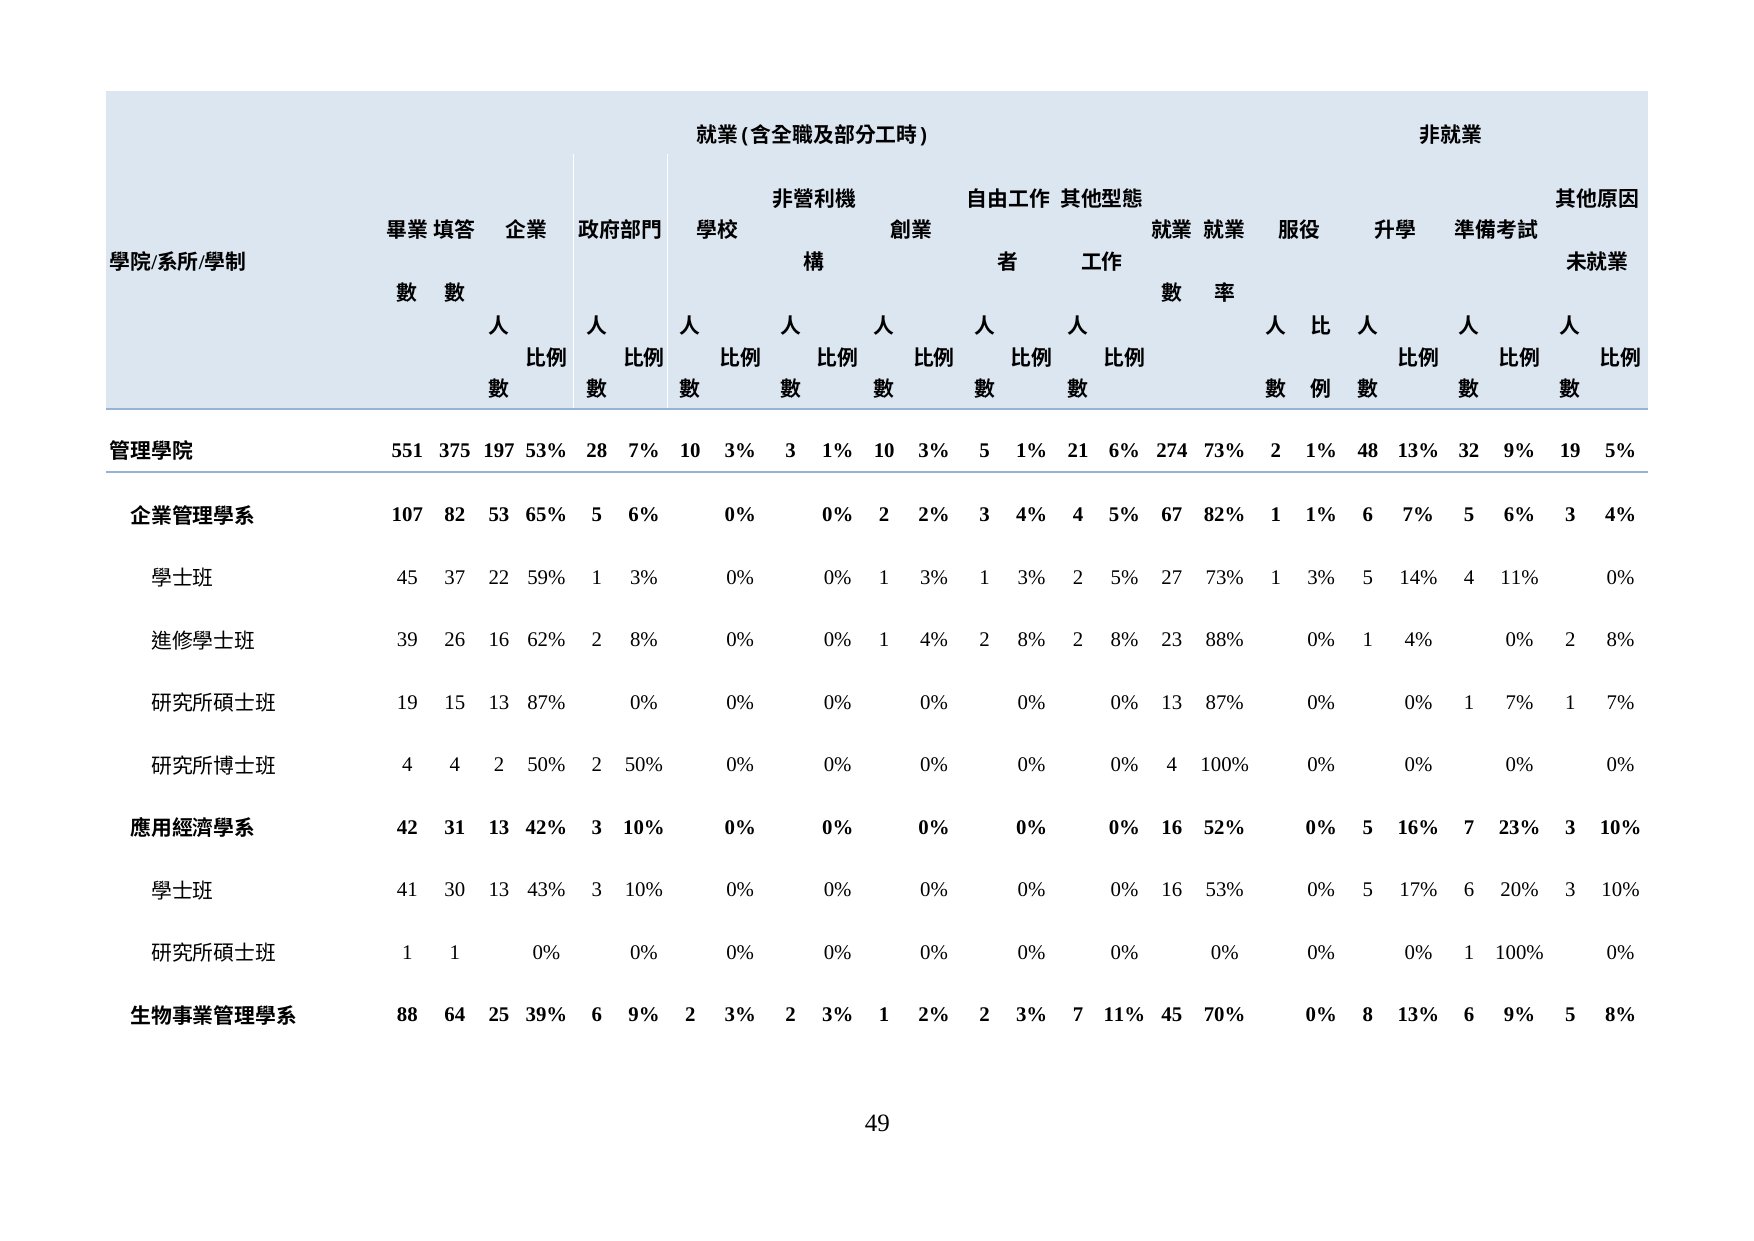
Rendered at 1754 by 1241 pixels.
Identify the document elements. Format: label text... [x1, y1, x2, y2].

table_cell [861, 660, 906, 723]
table_cell 0% [814, 598, 861, 660]
table_cell 0% [1008, 848, 1055, 910]
table_cell 創業 [861, 154, 961, 281]
table_cell 3% [1008, 973, 1055, 1035]
table_cell 31 [431, 785, 478, 848]
table_cell 比例 [519, 281, 573, 408]
table_cell 27 [1148, 535, 1195, 598]
table_cell 4% [906, 598, 961, 660]
table_cell 人數 [1547, 281, 1593, 408]
table_cell 9% [1492, 973, 1547, 1035]
table_cell 升學 [1344, 154, 1445, 281]
table_cell 比例 [1492, 281, 1547, 408]
table_cell 16 [478, 598, 519, 660]
table_cell 0% [1593, 910, 1648, 973]
table_cell 0% [906, 910, 961, 973]
table_cell 5 [1344, 535, 1391, 598]
table_cell 6 [1344, 473, 1391, 535]
table_cell 人數 [861, 281, 906, 408]
table_cell 0% [713, 535, 767, 598]
table_cell 7% [1391, 473, 1445, 535]
table_cell [1344, 910, 1391, 973]
table_cell 87% [519, 660, 573, 723]
table_cell 0% [1008, 785, 1055, 848]
table_cell 1% [1008, 410, 1055, 471]
table_cell [767, 910, 814, 973]
table_cell 7 [1055, 973, 1100, 1035]
table_cell 67 [1148, 473, 1195, 535]
table_cell 8% [1593, 598, 1648, 660]
table_cell 1 [1253, 473, 1298, 535]
table_cell 1 [1445, 660, 1492, 723]
table_cell 62% [519, 598, 573, 660]
table_cell 0% [906, 723, 961, 785]
table_cell 管理學院 [106, 410, 383, 471]
table_cell [961, 910, 1008, 973]
table_cell 4 [1148, 723, 1195, 785]
table_cell 0% [713, 785, 767, 848]
table_cell [1253, 660, 1298, 723]
table_cell 3% [1008, 535, 1055, 598]
table_cell 8% [620, 598, 667, 660]
table_cell 4% [1391, 598, 1445, 660]
table_cell 3% [620, 535, 667, 598]
table_cell 100% [1492, 910, 1547, 973]
table_cell 人數 [1253, 281, 1298, 408]
table_cell 人數 [1344, 281, 1391, 408]
table_cell 進修學士班 [106, 598, 383, 660]
table_cell [961, 785, 1008, 848]
table_cell 5 [961, 410, 1008, 471]
table_cell 學校 [668, 154, 767, 281]
table_cell 0% [1593, 535, 1648, 598]
table_cell [1445, 598, 1492, 660]
table_cell [961, 723, 1008, 785]
table_cell 82% [1195, 473, 1253, 535]
table_cell 6 [1445, 848, 1492, 910]
table_cell 23 [1148, 598, 1195, 660]
table_cell 1 [574, 535, 620, 598]
table_cell 2 [767, 973, 814, 1035]
table_cell 30 [431, 848, 478, 910]
table_cell 15 [431, 660, 478, 723]
table_cell 13% [1391, 973, 1445, 1035]
table_cell 10% [620, 848, 667, 910]
table_cell 100% [1195, 723, 1253, 785]
table_cell [1055, 910, 1100, 973]
table_cell 3% [1298, 535, 1344, 598]
table_cell [668, 723, 713, 785]
table_cell 87% [1195, 660, 1253, 723]
table_cell 0% [1100, 723, 1148, 785]
table_cell 5% [1100, 535, 1148, 598]
table_cell [767, 598, 814, 660]
table_cell 0% [620, 660, 667, 723]
table_cell [961, 848, 1008, 910]
table_cell 0% [620, 910, 667, 973]
table_cell 0% [713, 723, 767, 785]
table_cell 服役 [1253, 154, 1344, 281]
table_cell 21 [1055, 410, 1100, 471]
table_cell 39% [519, 973, 573, 1035]
table_cell [1055, 660, 1100, 723]
table_cell 53% [519, 410, 573, 471]
table_cell 0% [1100, 785, 1148, 848]
table_cell 2 [961, 973, 1008, 1035]
table_cell 22 [478, 535, 519, 598]
table_cell 1 [383, 910, 431, 973]
table_cell 88 [383, 973, 431, 1035]
table_cell 88% [1195, 598, 1253, 660]
table_cell [1253, 973, 1298, 1035]
table_cell 82 [431, 473, 478, 535]
table_cell 2 [1055, 598, 1100, 660]
table_cell 10 [668, 410, 713, 471]
table_cell 39 [383, 598, 431, 660]
table_cell 3 [1547, 785, 1593, 848]
table_cell 0% [1391, 723, 1445, 785]
table_cell 人數 [1055, 281, 1100, 408]
table_cell [1344, 660, 1391, 723]
table_cell 比例 [906, 281, 961, 408]
table_cell 0% [814, 848, 861, 910]
table_cell 3% [906, 410, 961, 471]
table_cell 0% [1593, 723, 1648, 785]
table_cell 9% [1492, 410, 1547, 471]
table_cell 6% [1100, 410, 1148, 471]
table_cell 6 [1445, 973, 1492, 1035]
table_cell 比例 [620, 281, 667, 408]
table_cell 4 [383, 723, 431, 785]
table_cell 0% [814, 535, 861, 598]
table_cell [1253, 598, 1298, 660]
table_cell 0% [713, 598, 767, 660]
table_cell 5 [1445, 473, 1492, 535]
table_cell [861, 848, 906, 910]
table_cell 0% [1391, 660, 1445, 723]
table_cell 4% [1593, 473, 1648, 535]
table_cell 32 [1445, 410, 1492, 471]
table_cell 13 [478, 848, 519, 910]
table_cell 19 [1547, 410, 1593, 471]
table_cell 2 [1253, 410, 1298, 471]
table_cell 2 [861, 473, 906, 535]
table_cell [1055, 723, 1100, 785]
table_cell 2% [906, 973, 961, 1035]
table_cell 28 [574, 410, 620, 471]
table_cell 1 [1547, 660, 1593, 723]
table_cell 企業管理學系 [106, 473, 383, 535]
table_cell 43% [519, 848, 573, 910]
table_cell 7 [1445, 785, 1492, 848]
table_cell 0% [814, 785, 861, 848]
table_cell [861, 785, 906, 848]
table_cell 5 [574, 473, 620, 535]
table_cell 4% [1008, 473, 1055, 535]
table_cell 13 [478, 785, 519, 848]
table_header 學院/系所/學制 [106, 91, 383, 408]
table_cell 8% [1008, 598, 1055, 660]
table_cell 比例 [1008, 281, 1055, 408]
table_cell 比例 [814, 281, 861, 408]
table_cell 14% [1391, 535, 1445, 598]
table_cell [961, 660, 1008, 723]
table_cell 0% [1008, 910, 1055, 973]
table_cell 5 [1547, 973, 1593, 1035]
table_cell 1 [431, 910, 478, 973]
table_cell 16 [1148, 785, 1195, 848]
table_cell 48 [1344, 410, 1391, 471]
table_cell 研究所碩士班 [106, 910, 383, 973]
table_cell 10% [1593, 848, 1648, 910]
table_cell [668, 473, 713, 535]
table_cell 6% [620, 473, 667, 535]
table_cell 3% [713, 973, 767, 1035]
table_cell [767, 848, 814, 910]
table_cell 0% [713, 848, 767, 910]
table_cell 人數 [961, 281, 1008, 407]
table_cell 0% [1298, 598, 1344, 660]
table_cell 41 [383, 848, 431, 910]
table_cell 73% [1195, 535, 1253, 598]
table_cell 5 [1344, 848, 1391, 910]
table_cell 10% [1593, 785, 1648, 848]
table_cell 73% [1195, 410, 1253, 471]
table_cell 人數 [574, 281, 620, 408]
table_cell 3 [767, 410, 814, 471]
table_cell 13 [1148, 660, 1195, 723]
table_cell 人數 [1445, 281, 1492, 408]
table_cell 8 [1344, 973, 1391, 1035]
table_cell 0% [1298, 973, 1344, 1035]
table_cell [668, 598, 713, 660]
table_cell 5% [1593, 410, 1648, 471]
table_cell [861, 910, 906, 973]
table_cell 8% [1100, 598, 1148, 660]
table_cell 52% [1195, 785, 1253, 848]
table_cell [1547, 910, 1593, 973]
table_cell [767, 660, 814, 723]
table_cell 9% [620, 973, 667, 1035]
table_cell 3% [814, 973, 861, 1035]
table_cell 學士班 [106, 848, 383, 910]
table_cell 1 [861, 598, 906, 660]
table_cell 學士班 [106, 535, 383, 598]
table_cell 準備考試 [1445, 154, 1547, 281]
table_cell 3 [1547, 848, 1593, 910]
table_cell 551 [383, 410, 431, 471]
table_cell 13% [1391, 410, 1445, 471]
table_cell 0% [1492, 598, 1547, 660]
table_cell [1547, 535, 1593, 598]
table_cell 其他型態工作 [1055, 154, 1148, 281]
table_cell 375 [431, 410, 478, 471]
table_cell 16% [1391, 785, 1445, 848]
table_cell 5% [1100, 473, 1148, 535]
table_cell 6 [574, 973, 620, 1035]
table_cell [668, 660, 713, 723]
table_cell 26 [431, 598, 478, 660]
table_cell 17% [1391, 848, 1445, 910]
table_cell 11% [1100, 973, 1148, 1035]
table_cell 比例 [1391, 281, 1445, 408]
table_cell 1 [1445, 910, 1492, 973]
table_cell 4 [1445, 535, 1492, 598]
table_cell 應用經濟學系 [106, 785, 383, 848]
table_cell 1 [861, 535, 906, 598]
table_cell [767, 785, 814, 848]
table_header 非就業 [1253, 91, 1648, 154]
table_cell 2 [574, 598, 620, 660]
table_cell 0% [814, 660, 861, 723]
table_cell 19 [383, 660, 431, 723]
table_cell 10 [861, 410, 906, 471]
table_cell 生物事業管理學系 [106, 973, 383, 1035]
table_cell 0% [1298, 848, 1344, 910]
table_cell 2 [478, 723, 519, 785]
table_cell 64 [431, 973, 478, 1035]
table_cell 10% [620, 785, 667, 848]
table_cell 其他原因未就業 [1547, 154, 1648, 281]
table_cell 42% [519, 785, 573, 848]
table_cell 人數 [668, 281, 713, 408]
table_cell [478, 910, 519, 973]
table_header 就業率 [1195, 91, 1253, 408]
table_cell 197 [478, 410, 519, 471]
table_cell 0% [1100, 910, 1148, 973]
table_cell 研究所碩士班 [106, 660, 383, 723]
table_cell 0% [519, 910, 573, 973]
table_cell 人數 [478, 281, 519, 408]
table_cell [767, 723, 814, 785]
table_cell 0% [906, 660, 961, 723]
table_cell 7% [1492, 660, 1547, 723]
table_cell 0% [814, 910, 861, 973]
table_cell 5 [1344, 785, 1391, 848]
table_cell 7% [1593, 660, 1648, 723]
table_cell 政府部門 [574, 154, 667, 281]
table_cell 70% [1195, 973, 1253, 1035]
table_cell 8% [1593, 973, 1648, 1035]
table_cell 人數 [767, 281, 814, 408]
table_cell 1% [814, 410, 861, 471]
table_cell [861, 723, 906, 785]
table_cell 0% [1492, 723, 1547, 785]
table_cell [1253, 785, 1298, 848]
table_cell [668, 910, 713, 973]
table_cell 3 [1547, 473, 1593, 535]
table_cell [668, 785, 713, 848]
table_cell 研究所博士班 [106, 723, 383, 785]
table_cell 3% [906, 535, 961, 598]
table_cell 59% [519, 535, 573, 598]
table_cell 2 [574, 723, 620, 785]
table_cell 比例 [1298, 281, 1344, 408]
table_cell 0% [1298, 660, 1344, 723]
table_header 畢業數 [383, 91, 431, 408]
table_cell [1055, 848, 1100, 910]
table_cell 2% [906, 473, 961, 535]
table_cell [767, 473, 814, 535]
table_cell [668, 535, 713, 598]
table_cell 7% [620, 410, 667, 471]
table_cell 107 [383, 473, 431, 535]
table_cell 1% [1298, 473, 1344, 535]
table_cell 企業 [478, 154, 573, 281]
table_cell [1253, 723, 1298, 785]
table_cell 0% [1008, 723, 1055, 785]
table_cell 45 [1148, 973, 1195, 1035]
table_cell 非營利機構 [767, 154, 861, 281]
table_cell [1344, 723, 1391, 785]
table_cell 6% [1492, 473, 1547, 535]
table_cell 20% [1492, 848, 1547, 910]
table_cell 4 [431, 723, 478, 785]
table_cell 4 [1055, 473, 1100, 535]
table_cell [1055, 785, 1100, 848]
table_cell 0% [1100, 848, 1148, 910]
table_cell 0% [1008, 660, 1055, 723]
table_cell [1547, 723, 1593, 785]
table_cell 0% [713, 910, 767, 973]
table_cell 1 [961, 535, 1008, 598]
table_cell 3% [713, 410, 767, 471]
table_cell 45 [383, 535, 431, 598]
table_cell 0% [1298, 723, 1344, 785]
table_cell 0% [906, 848, 961, 910]
table_cell 比例 [713, 281, 767, 408]
table_cell 0% [713, 660, 767, 723]
table_cell 53% [1195, 848, 1253, 910]
table_cell 3 [574, 785, 620, 848]
table_cell 37 [431, 535, 478, 598]
table_cell 比例 [1100, 281, 1148, 408]
table_cell 25 [478, 973, 519, 1035]
table_cell 274 [1148, 410, 1195, 471]
table_cell 2 [668, 973, 713, 1035]
table_cell 1 [1253, 535, 1298, 598]
table_cell 50% [519, 723, 573, 785]
table_cell [1148, 910, 1195, 973]
table_cell [574, 910, 620, 973]
table_cell 0% [1298, 785, 1344, 848]
table_cell [574, 660, 620, 723]
table_cell 比例 [1593, 281, 1648, 408]
table_cell 13 [478, 660, 519, 723]
table_cell 3 [574, 848, 620, 910]
table_cell 2 [961, 598, 1008, 660]
table_cell 0% [713, 473, 767, 535]
table_cell 0% [814, 723, 861, 785]
table_cell 0% [906, 785, 961, 848]
table_cell 2 [1055, 535, 1100, 598]
table_cell 0% [1195, 910, 1253, 973]
table_cell 42 [383, 785, 431, 848]
table_cell 11% [1492, 535, 1547, 598]
table_header 就業數 [1148, 91, 1195, 408]
table_cell [1253, 910, 1298, 973]
table_header 就業(含全職及部分工時) [478, 91, 1148, 154]
table_cell 50% [620, 723, 667, 785]
table_cell 65% [519, 473, 573, 535]
table_cell [668, 848, 713, 910]
table_cell 0% [1391, 910, 1445, 973]
table_cell 23% [1492, 785, 1547, 848]
table_cell 0% [814, 473, 861, 535]
table_cell 0% [1100, 660, 1148, 723]
table_cell 1 [1344, 598, 1391, 660]
table_cell 53 [478, 473, 519, 535]
table_cell 0% [1298, 910, 1344, 973]
table_cell 1 [861, 973, 906, 1035]
table_cell 16 [1148, 848, 1195, 910]
table_cell 1% [1298, 410, 1344, 471]
table_cell [1445, 723, 1492, 785]
table_cell [1253, 848, 1298, 910]
table_cell [767, 535, 814, 598]
table_cell 自由工作者 [961, 154, 1055, 281]
table_cell 3 [961, 473, 1008, 535]
table_header 填答數 [431, 91, 478, 408]
table_cell 2 [1547, 598, 1593, 660]
